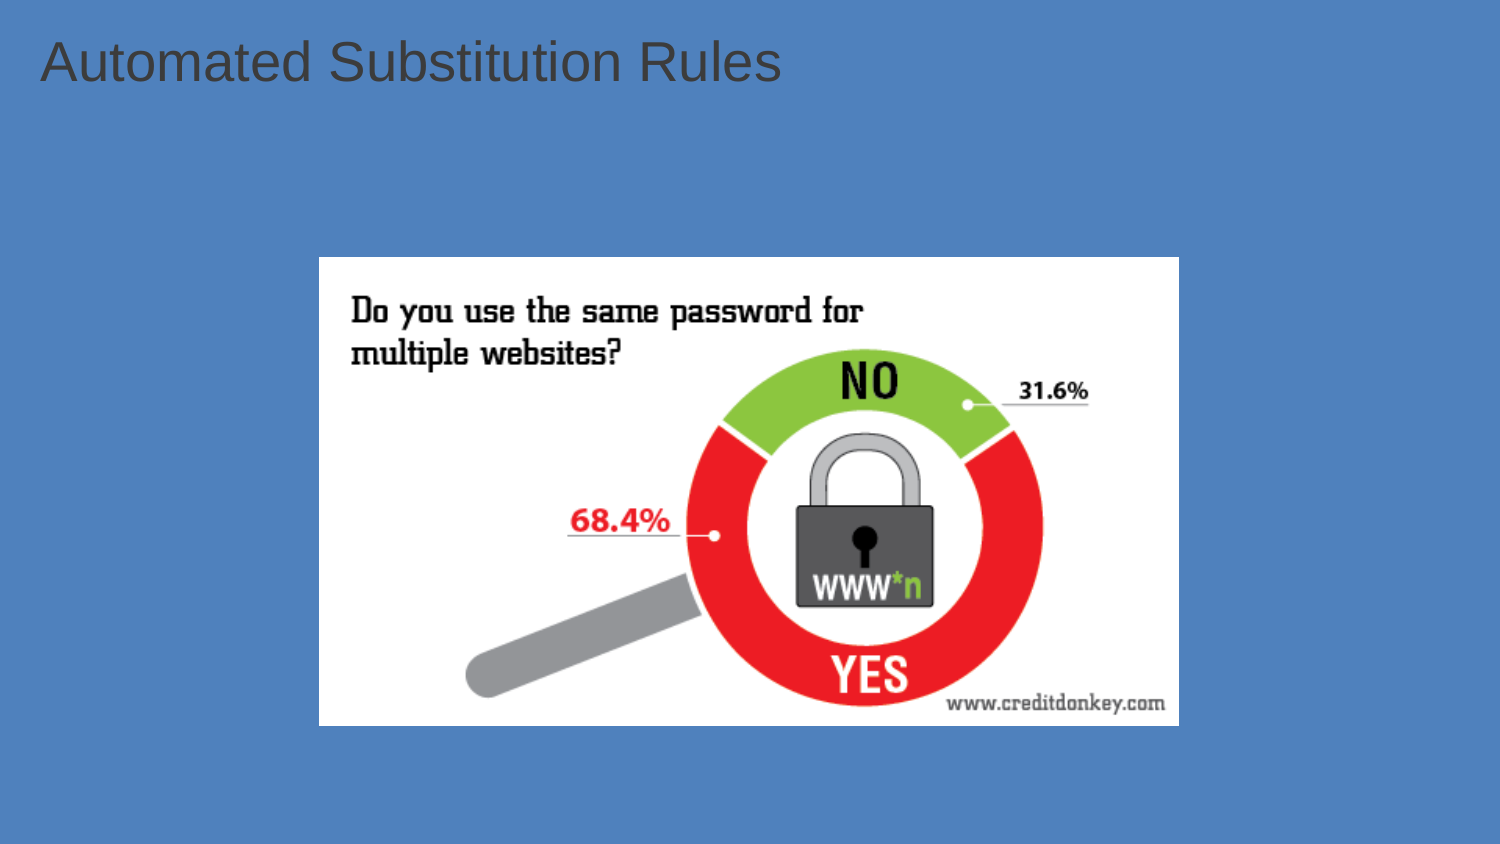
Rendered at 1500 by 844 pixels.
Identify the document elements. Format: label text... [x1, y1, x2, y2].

picture [319, 257, 1179, 726]
title Automated Substitution Rules [33, 21, 1500, 97]
